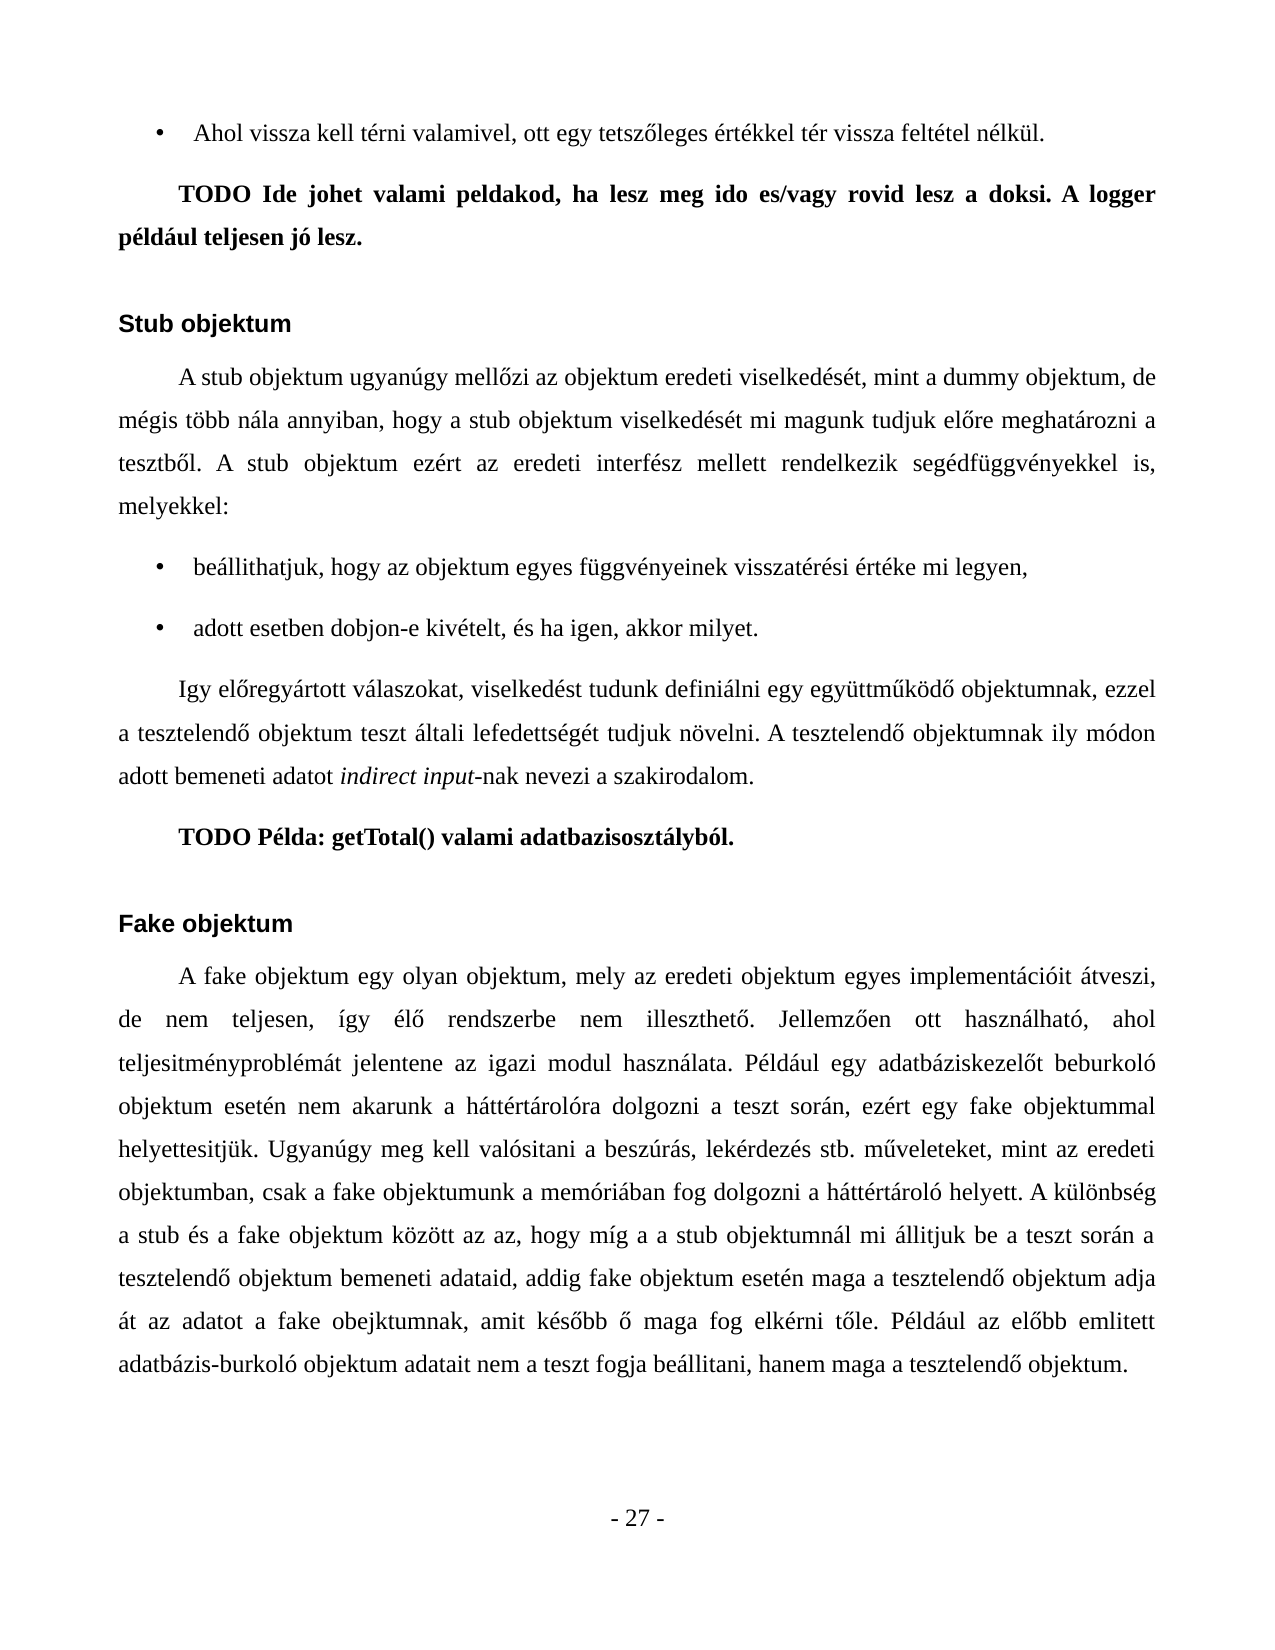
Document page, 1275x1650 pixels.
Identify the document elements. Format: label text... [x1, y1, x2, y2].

list beállithatjuk, hogy az objektum egyes függvényeinek visszatérési értéke mi legyen, [156, 552, 1157, 581]
list Ahol vissza kell térni valamivel, ott egy tetszőleges értékkel tér vissza feltétel nélkül. [156, 118, 1157, 147]
list adott esetben dobjon-e kivételt, és ha igen, akkor milyet. [156, 613, 1157, 642]
text TODO Példa: getTotal() valami adatbazisosztályból. [118, 822, 1157, 851]
subtitle Fake objektum [118, 909, 1157, 937]
text A fake objektum egy olyan objektum, mely az eredeti objektum egyes implementációit átveszi, de nem teljesen, így élő rendszerbe nem illeszthető. Jellemzően ott használható, ahol teljesitményproblémát jelentene az igazi modul használata. Például egy adatbáziskezelőt beburkoló objektum esetén nem akarunk a háttértárolóra dolgozni a teszt során, ezért egy fake objektummal helyettesitjük. Ugyanúgy meg kell valósitani a beszúrás, lekérdezés stb. műveleteket, mint az eredeti objektumban, csak a fake objektumunk a memóriában fog dolgozni a háttértároló helyett. A különbség a stub és a fake objektum között az az, hogy míg a a stub objektumnál mi állitjuk be a teszt során a tesztelendő objektum bemeneti adataid, addig fake objektum esetén maga a tesztelendő objektum adja át az adatot a fake obejktumnak, amit később ő maga fog elkérni tőle. Például az előbb emlitett adatbázis-burkoló objektum adatait nem a teszt fogja beállitani, hanem maga a tesztelendő objektum. [118, 961, 1157, 1378]
text TODO Ide johet valami peldakod, ha lesz meg ido es/vagy rovid lesz a doksi. A logger például teljesen jó lesz. [118, 179, 1157, 251]
text A stub objektum ugyanúgy mellőzi az objektum eredeti viselkedését, mint a dummy objektum, de mégis több nála annyiban, hogy a stub objektum viselkedését mi magunk tudjuk előre meghatározni a tesztből. A stub objektum ezért az eredeti interfész mellett rendelkezik segédfüggvényekkel is, melyekkel: [118, 362, 1157, 520]
text Igy előregyártott válaszokat, viselkedést tudunk definiálni egy együttműködő objektumnak, ezzel a tesztelendő objektum teszt általi lefedettségét tudjuk növelni. A tesztelendő objektumnak ily módon adott bemeneti adatot indirect input-nak nevezi a szakirodalom. [118, 674, 1157, 789]
subtitle Stub objektum [118, 309, 1157, 338]
